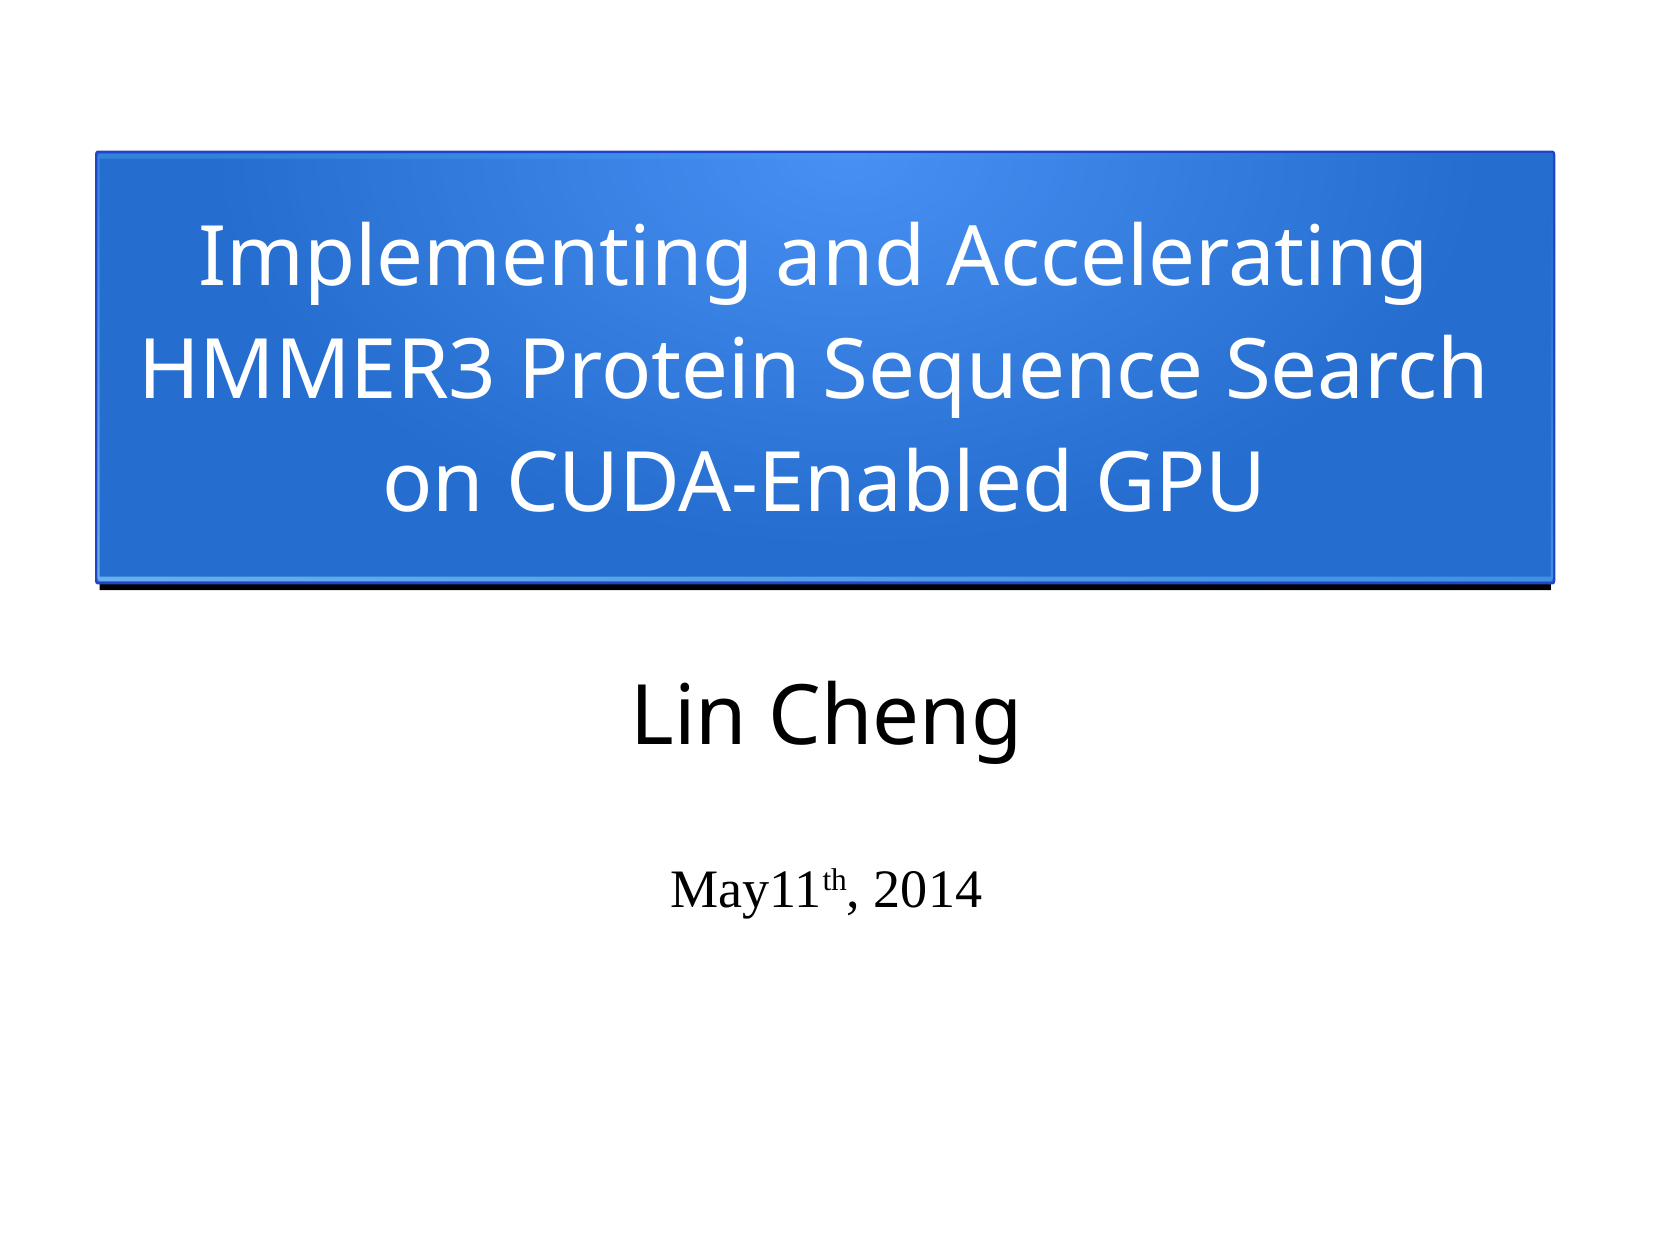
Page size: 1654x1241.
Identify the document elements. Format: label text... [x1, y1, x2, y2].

title Implementing and Accelerating HMMER3 Protein Sequence Search on CUDA-Enabled GPU [90, 147, 1561, 586]
subtitle Lin Cheng May11th, 2014 [82, 290, 1571, 1010]
